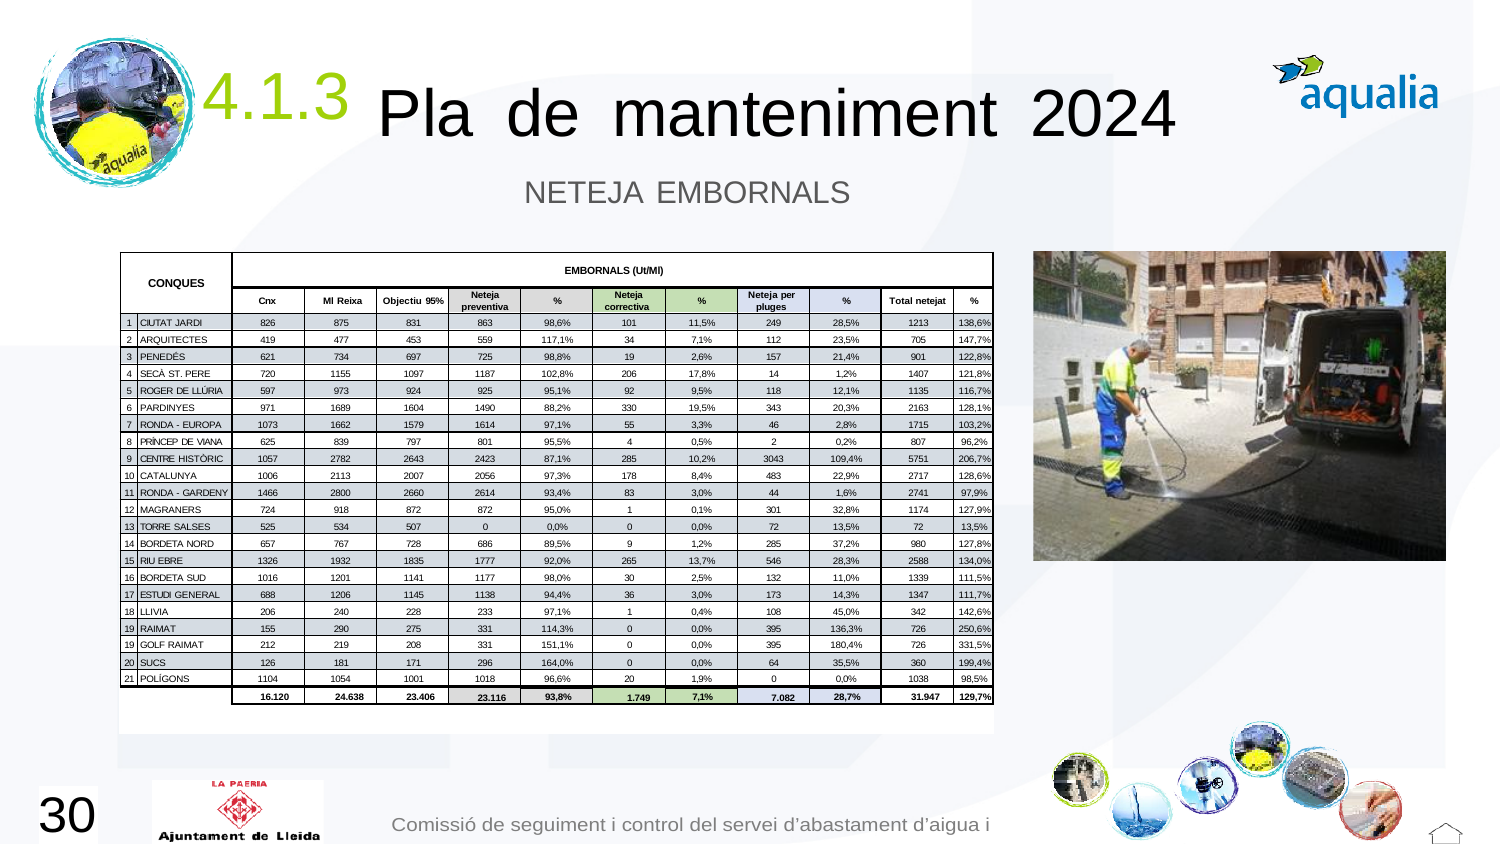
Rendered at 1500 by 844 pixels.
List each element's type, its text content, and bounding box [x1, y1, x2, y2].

table_cell 625 [233, 433, 304, 448]
table_cell 1187 [449, 365, 520, 380]
table_cell 839 [305, 433, 376, 448]
table_cell 1689 [305, 399, 376, 414]
table_cell 121,8% [954, 365, 992, 380]
text 30 [39, 786, 98, 844]
table_cell 1213 [882, 314, 953, 329]
table_cell 1 [593, 602, 665, 618]
table_cell 1,9% [666, 670, 737, 685]
table_cell Cnx [233, 289, 304, 312]
table_cell 1141 [377, 568, 448, 584]
table_cell 0,5% [666, 433, 737, 448]
table_cell 2113 [305, 466, 376, 482]
table_cell 1835 [377, 551, 448, 567]
table_header EMBORNALS (Ut/Ml) [233, 253, 992, 286]
table_cell 1001 [377, 670, 448, 685]
table_cell 1339 [882, 568, 953, 584]
table_cell 103,2% [954, 415, 992, 431]
table_cell 109,4% [810, 449, 880, 465]
table_cell % [810, 289, 880, 312]
table_cell Total netejat [882, 289, 953, 312]
table_cell 16 [121, 568, 137, 584]
table_cell MAGRANERS [138, 500, 231, 516]
table_cell 285 [593, 449, 665, 465]
table_cell 728 [377, 534, 448, 550]
table_cell 1 [121, 314, 137, 329]
table_cell 249 [738, 314, 809, 329]
table_cell 1715 [882, 415, 953, 431]
table_cell 114,3% [521, 619, 592, 635]
table_cell 831 [377, 314, 448, 329]
table_cell % [666, 289, 737, 312]
table_cell 127,8% [954, 534, 992, 550]
table_cell 92,0% [521, 551, 592, 567]
table_cell 5 [121, 381, 137, 397]
table_cell 1206 [305, 585, 376, 601]
table_cell 918 [305, 500, 376, 516]
table_cell 4 [121, 365, 137, 380]
table_cell 12 [121, 500, 137, 516]
table_cell PRÍNCEP DE VIANA [138, 433, 231, 448]
table_cell 112 [738, 331, 809, 346]
table_cell 0,4% [666, 602, 737, 618]
table_cell 1490 [449, 399, 520, 414]
table_cell 973 [305, 381, 376, 397]
table_cell 1326 [233, 551, 304, 567]
table_cell 3,3% [666, 415, 737, 431]
table_cell 6 [121, 399, 137, 414]
table_cell 108 [738, 602, 809, 618]
table_cell 83 [593, 483, 665, 499]
table_cell 1174 [882, 500, 953, 516]
table_cell 128,1% [954, 399, 992, 414]
table_cell 199,4% [954, 653, 992, 669]
table_cell 1932 [305, 551, 376, 567]
table_cell 102,8% [521, 365, 592, 380]
table_cell 173 [738, 585, 809, 601]
table_cell 16.120 [233, 688, 304, 703]
table_cell 724 [233, 500, 304, 516]
table_cell 96,6% [521, 670, 592, 685]
table_cell 0,0% [666, 619, 737, 635]
table_cell 95,5% [521, 433, 592, 448]
table_cell 419 [233, 331, 304, 346]
table_cell 129,7% [954, 688, 992, 703]
table_cell 95,1% [521, 381, 592, 397]
table_cell LLIVIA [138, 602, 231, 618]
table_cell 705 [882, 331, 953, 346]
table_cell 726 [882, 636, 953, 652]
table_cell 901 [882, 348, 953, 363]
table_cell 697 [377, 348, 448, 363]
table_header CONQUES [121, 253, 231, 312]
table_cell 2,8% [810, 415, 880, 431]
table_cell 1407 [882, 365, 953, 380]
table_cell 14,3% [810, 585, 880, 601]
table_cell ROGER DE LLÚRIA [138, 381, 231, 397]
table_cell 134,0% [954, 551, 992, 567]
table_cell 212 [233, 636, 304, 652]
table_cell 10 [121, 466, 137, 482]
table_cell 13,5% [810, 517, 880, 533]
table_cell 72 [882, 517, 953, 533]
table_cell 1018 [449, 670, 520, 685]
table_cell 17 [121, 585, 137, 601]
table_cell 127,9% [954, 500, 992, 516]
table_cell 2 [121, 331, 137, 346]
table_cell ESTUDI GENERAL [138, 585, 231, 601]
table_cell 2741 [882, 483, 953, 499]
table_cell 98,0% [521, 568, 592, 584]
table_cell 1135 [882, 381, 953, 397]
table_cell 98,5% [954, 670, 992, 685]
table_cell 534 [305, 517, 376, 533]
table_cell TORRE SALSES [138, 517, 231, 533]
table_cell 142,6% [954, 602, 992, 618]
table_cell 132 [738, 568, 809, 584]
table_cell 20,3% [810, 399, 880, 414]
table_cell 15 [121, 551, 137, 567]
table_cell 507 [377, 517, 448, 533]
table_cell 138,6% [954, 314, 992, 329]
table_cell 559 [449, 331, 520, 346]
table_cell 0,2% [810, 433, 880, 448]
table_cell 250,6% [954, 619, 992, 635]
table_cell 11 [121, 483, 137, 499]
table_cell 1104 [233, 670, 304, 685]
table_cell 1347 [882, 585, 953, 601]
table_cell 13,7% [666, 551, 737, 567]
table_cell 126 [233, 653, 304, 669]
table_cell 483 [738, 466, 809, 482]
table_cell 8 [121, 433, 137, 448]
table_cell 657 [233, 534, 304, 550]
table_cell 0 [593, 619, 665, 635]
table_cell 2423 [449, 449, 520, 465]
table_cell 20 [593, 670, 665, 685]
table_cell 97,1% [521, 602, 592, 618]
table_cell 1016 [233, 568, 304, 584]
table_cell RONDA - GARDENY [138, 483, 231, 499]
table_cell 93,4% [521, 483, 592, 499]
table_cell 7,1% [666, 331, 737, 346]
table_cell 28,5% [810, 314, 880, 329]
table_cell 17,8% [666, 365, 737, 380]
table_cell 18 [121, 602, 137, 618]
table_cell 0,0% [666, 517, 737, 533]
table_cell 19 [121, 619, 137, 635]
table_cell 0 [738, 670, 809, 685]
table_cell 1604 [377, 399, 448, 414]
table_cell ARQUITECTES [138, 331, 231, 346]
table_cell 275 [377, 619, 448, 635]
table_cell 19 [593, 348, 665, 363]
table_cell 36 [593, 585, 665, 601]
table_cell 97,1% [521, 415, 592, 431]
table_cell [120, 688, 231, 703]
table_cell 1145 [377, 585, 448, 601]
table_cell 0 [593, 653, 665, 669]
table_cell 2,5% [666, 568, 737, 584]
table_cell 4 [593, 433, 665, 448]
table_cell 924 [377, 381, 448, 397]
table_cell 10,2% [666, 449, 737, 465]
table_cell 1073 [233, 415, 304, 431]
table_cell Objectiu 95% [377, 289, 448, 312]
table_cell 44 [738, 483, 809, 499]
table_cell 2782 [305, 449, 376, 465]
table_cell 872 [449, 500, 520, 516]
table_cell 546 [738, 551, 809, 567]
table_cell 875 [305, 314, 376, 329]
table_cell PENEDÉS [138, 348, 231, 363]
table_cell 1579 [377, 415, 448, 431]
table_cell 178 [593, 466, 665, 482]
table_cell 72 [738, 517, 809, 533]
table_cell 0,0% [666, 653, 737, 669]
table_cell 0,0% [810, 670, 880, 685]
table_cell 7 [121, 415, 137, 431]
table_cell 2643 [377, 449, 448, 465]
table_cell 872 [377, 500, 448, 516]
table_cell 19,5% [666, 399, 737, 414]
table_cell 342 [882, 602, 953, 618]
table_cell 9 [121, 449, 137, 465]
table_cell 64 [738, 653, 809, 669]
table_cell 0,1% [666, 500, 737, 516]
table_cell 863 [449, 314, 520, 329]
table_cell 45,0% [810, 602, 880, 618]
table_cell 2717 [882, 466, 953, 482]
table_cell 128,6% [954, 466, 992, 482]
table_cell 1177 [449, 568, 520, 584]
table_cell 395 [738, 636, 809, 652]
table_cell 0 [593, 517, 665, 533]
table_cell 1614 [449, 415, 520, 431]
table_cell 111,5% [954, 568, 992, 584]
table_cell 87,1% [521, 449, 592, 465]
table_cell CIUTAT JARDI [138, 314, 231, 329]
table_cell 37,2% [810, 534, 880, 550]
table_cell 807 [882, 433, 953, 448]
table_cell 180,4% [810, 636, 880, 652]
table_cell 734 [305, 348, 376, 363]
table_cell Ml Reixa [305, 289, 376, 312]
table_cell 23,5% [810, 331, 880, 346]
table_cell 1006 [233, 466, 304, 482]
table_cell CENTRE HISTÒRIC [138, 449, 231, 465]
table_cell 22,9% [810, 466, 880, 482]
table_cell 92 [593, 381, 665, 397]
table_cell 117,1% [521, 331, 592, 346]
table_cell 2800 [305, 483, 376, 499]
table_cell 14 [121, 534, 137, 550]
table_cell 2007 [377, 466, 448, 482]
table_cell 206 [593, 365, 665, 380]
table_cell 14 [738, 365, 809, 380]
table_cell 0 [449, 517, 520, 533]
table_cell 151,1% [521, 636, 592, 652]
table_cell 2163 [882, 399, 953, 414]
table_cell 96,2% [954, 433, 992, 448]
table_cell % [521, 289, 592, 312]
table_cell 30 [593, 568, 665, 584]
table_cell 0,0% [666, 636, 737, 652]
table_cell 767 [305, 534, 376, 550]
table_cell 157 [738, 348, 809, 363]
table_cell 31.947 [882, 688, 953, 703]
table_cell GOLF RAIMAT [138, 636, 231, 652]
table_cell 208 [377, 636, 448, 652]
table_cell 686 [449, 534, 520, 550]
table_cell 801 [449, 433, 520, 448]
table_cell CATALUNYA [138, 466, 231, 482]
table_cell 32,8% [810, 500, 880, 516]
table_cell 1466 [233, 483, 304, 499]
table_cell 13 [121, 517, 137, 533]
table_cell 971 [233, 399, 304, 414]
table_cell 265 [593, 551, 665, 567]
table_cell 28,3% [810, 551, 880, 567]
table_cell 296 [449, 653, 520, 669]
table_cell 95,0% [521, 500, 592, 516]
table_cell 98,6% [521, 314, 592, 329]
table_cell 1.749 [593, 688, 665, 703]
table_cell 89,5% [521, 534, 592, 550]
table_cell % [954, 289, 992, 312]
table_cell 360 [882, 653, 953, 669]
table_cell 1138 [449, 585, 520, 601]
table_cell 55 [593, 415, 665, 431]
table_cell RAIMAT [138, 619, 231, 635]
table_cell 1662 [305, 415, 376, 431]
table_cell 1054 [305, 670, 376, 685]
table_cell SECÀ ST. PERE [138, 365, 231, 380]
table_cell 23.406 [377, 688, 448, 703]
table_cell SUCS [138, 653, 231, 669]
table_cell 122,8% [954, 348, 992, 363]
table_cell 331 [449, 619, 520, 635]
table_cell 826 [233, 314, 304, 329]
table_cell 46 [738, 415, 809, 431]
table_cell Neteja preventiva [449, 289, 520, 312]
table_cell 290 [305, 619, 376, 635]
table_cell 136,3% [810, 619, 880, 635]
table_cell 101 [593, 314, 665, 329]
table_cell 980 [882, 534, 953, 550]
table_cell 3,0% [666, 585, 737, 601]
table_cell Neteja per pluges [738, 289, 809, 312]
table_cell 1,6% [810, 483, 880, 499]
table_cell 301 [738, 500, 809, 516]
table_cell 1097 [377, 365, 448, 380]
table_cell 2056 [449, 466, 520, 482]
table_cell 24.638 [305, 688, 376, 703]
table_cell 1155 [305, 365, 376, 380]
table_cell 21,4% [810, 348, 880, 363]
table_cell 395 [738, 619, 809, 635]
table_cell 23.116 [449, 688, 520, 703]
table_cell 726 [882, 619, 953, 635]
table_cell 9,5% [666, 381, 737, 397]
table_cell 20 [121, 653, 137, 669]
table_cell 206,7% [954, 449, 992, 465]
table_cell 3 [121, 348, 137, 363]
table_cell 2614 [449, 483, 520, 499]
table_cell PARDINYES [138, 399, 231, 414]
table_cell BORDETA NORD [138, 534, 231, 550]
table_cell 1,2% [810, 365, 880, 380]
table_cell 621 [233, 348, 304, 363]
table_cell 7.082 [738, 688, 809, 703]
table_cell 171 [377, 653, 448, 669]
table_cell 688 [233, 585, 304, 601]
table_cell 147,7% [954, 331, 992, 346]
table_cell 35,5% [810, 653, 880, 669]
table_cell 597 [233, 381, 304, 397]
table_cell 8,4% [666, 466, 737, 482]
table_cell 164,0% [521, 653, 592, 669]
table_cell 0,0% [521, 517, 592, 533]
table_cell 98,8% [521, 348, 592, 363]
table_cell 1,2% [666, 534, 737, 550]
table_cell 19 [121, 636, 137, 652]
table_cell RONDA - EUROPA [138, 415, 231, 431]
table_cell 331 [449, 636, 520, 652]
table_cell 2660 [377, 483, 448, 499]
table_cell BORDETA SUD [138, 568, 231, 584]
table_cell 453 [377, 331, 448, 346]
table_cell 1057 [233, 449, 304, 465]
table_cell 116,7% [954, 381, 992, 397]
table_cell 0 [593, 636, 665, 652]
table_cell 88,2% [521, 399, 592, 414]
table_cell 12,1% [810, 381, 880, 397]
table_cell 219 [305, 636, 376, 652]
table_cell 3,0% [666, 483, 737, 499]
table_cell 797 [377, 433, 448, 448]
table_cell Neteja correctiva [593, 289, 665, 312]
table_cell 97,3% [521, 466, 592, 482]
table_cell 1038 [882, 670, 953, 685]
table_cell 13,5% [954, 517, 992, 533]
table_cell 285 [738, 534, 809, 550]
table_cell 34 [593, 331, 665, 346]
table_cell 477 [305, 331, 376, 346]
table_cell 330 [593, 399, 665, 414]
table_cell 11,0% [810, 568, 880, 584]
table_cell 1201 [305, 568, 376, 584]
table_cell 93,8% [521, 689, 592, 703]
table_cell 331,5% [954, 636, 992, 652]
table_cell 228 [377, 602, 448, 618]
table_cell 343 [738, 399, 809, 414]
table_cell 5751 [882, 449, 953, 465]
table_cell 3043 [738, 449, 809, 465]
table_cell 97,9% [954, 483, 992, 499]
table_cell 525 [233, 517, 304, 533]
table_cell 2,6% [666, 348, 737, 363]
table_cell 9 [593, 534, 665, 550]
table_cell 181 [305, 653, 376, 669]
table_cell 720 [233, 365, 304, 380]
table_cell 11,5% [666, 314, 737, 329]
table_cell 28,7% [810, 689, 880, 703]
table_cell 233 [449, 602, 520, 618]
table_cell 7,1% [666, 689, 737, 703]
table_cell 725 [449, 348, 520, 363]
table_cell 206 [233, 602, 304, 618]
table_cell RIU EBRE [138, 551, 231, 567]
table_cell 1777 [449, 551, 520, 567]
table_cell 925 [449, 381, 520, 397]
table_cell 21 [121, 670, 137, 685]
table_cell 94,4% [521, 585, 592, 601]
table_cell 155 [233, 619, 304, 635]
table_cell 118 [738, 381, 809, 397]
table_cell 1 [593, 500, 665, 516]
table_cell 2588 [882, 551, 953, 567]
table_cell 2 [738, 433, 809, 448]
table_cell 240 [305, 602, 376, 618]
table_cell 111,7% [954, 585, 992, 601]
table_cell POLÍGONS [138, 670, 231, 685]
